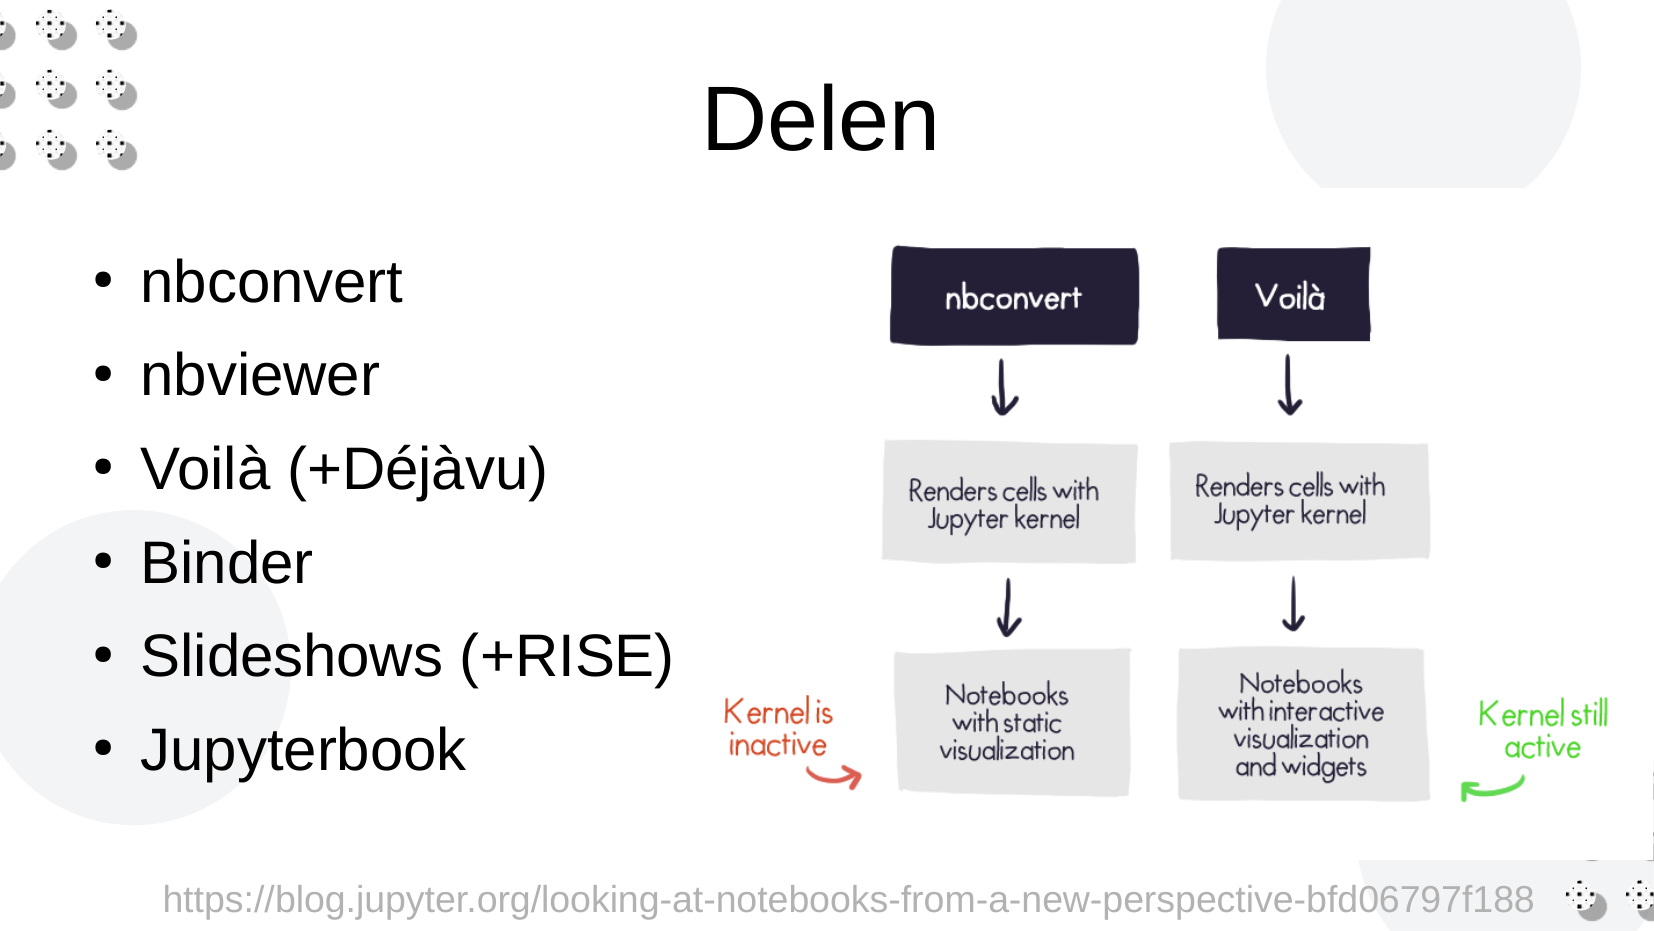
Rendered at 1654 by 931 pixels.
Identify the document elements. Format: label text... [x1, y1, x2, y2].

picture [679, 188, 1654, 860]
picture [0, 132, 7, 157]
title Delen [76, 41, 1565, 197]
picture [35, 9, 66, 40]
picture [95, 9, 126, 40]
list nbconvert nbviewer Voilà (+Déjàvu) Binder Slideshows (+RISE) Jupyterbook [76, 248, 1565, 788]
picture [1565, 880, 1596, 911]
text_box https://blog.jupyter.org/looking-at-notebooks-from-a-new-perspective-bfd06797f188 [147, 871, 1565, 931]
picture [0, 12, 6, 37]
picture [1625, 880, 1654, 911]
picture [35, 129, 67, 160]
picture [0, 72, 6, 97]
picture [35, 69, 66, 100]
